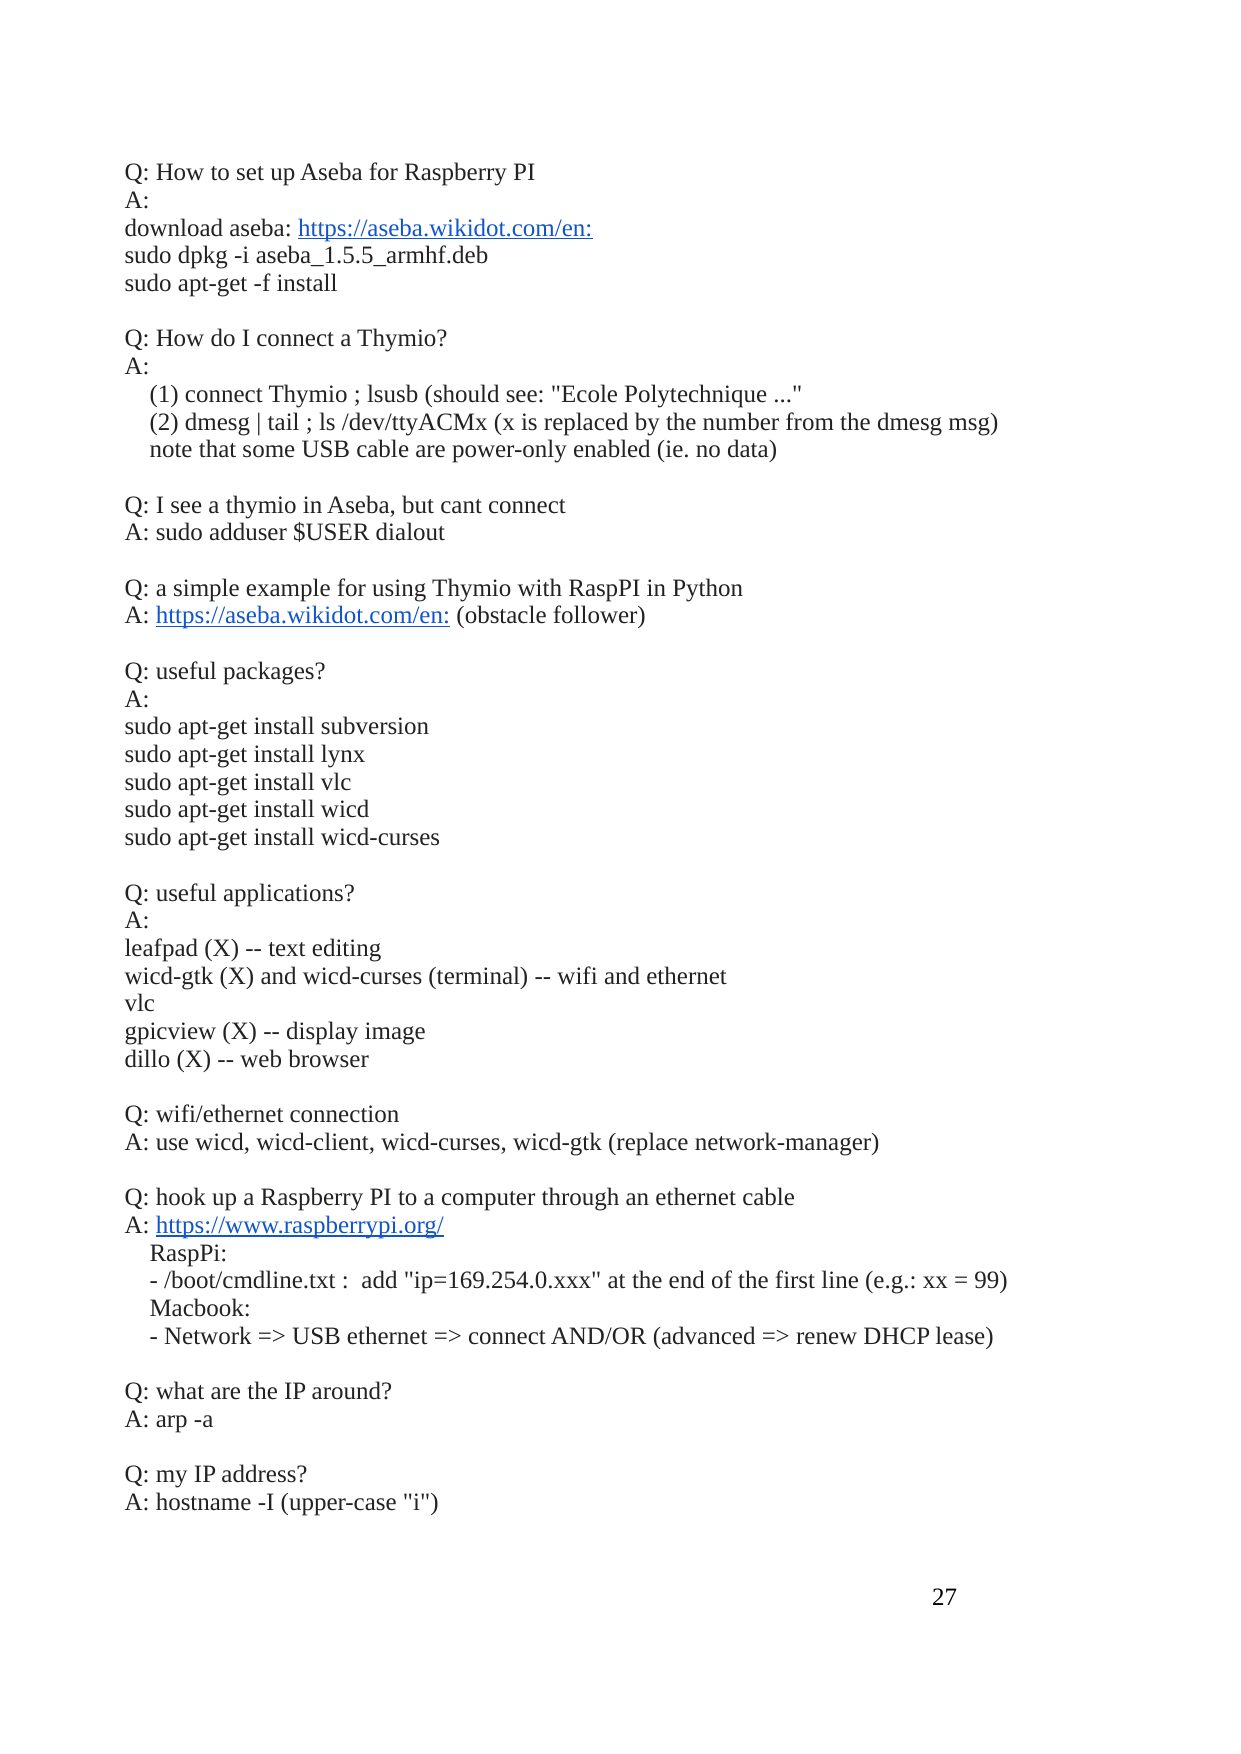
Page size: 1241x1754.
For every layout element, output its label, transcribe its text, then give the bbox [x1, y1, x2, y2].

text Q: what are the IP around? [118, 1377, 1122, 1405]
text A: use wicd, wicd-client, wicd-curses, wicd-gtk (replace network-manager) [118, 1128, 1122, 1156]
text A: [118, 685, 1122, 712]
text Q: a simple example for using Thymio with RaspPI in Python [118, 574, 1122, 602]
text A: [118, 352, 1122, 380]
text sudo dpkg -i aseba_1.5.5_armhf.deb [118, 241, 1122, 269]
text Q: wifi/ethernet connection [118, 1100, 1122, 1128]
text sudo apt-get install lynx [118, 740, 1122, 768]
text Q: hook up a Raspberry PI to a computer through an ethernet cable [118, 1183, 1122, 1211]
text A: https://www.raspberrypi.org/ [118, 1211, 1122, 1239]
text - Network => USB ethernet => connect AND/OR (advanced => renew DHCP lease) [118, 1322, 1122, 1350]
text vlc [118, 989, 1122, 1017]
text sudo apt-get install subversion [118, 712, 1122, 740]
text sudo apt-get -f install [118, 269, 1122, 297]
text leafpad (X) -- text editing [118, 934, 1122, 962]
text gpicview (X) -- display image [118, 1017, 1122, 1045]
text A: [118, 186, 1122, 214]
text - /boot/cmdline.txt : add "ip=169.254.0.xxx" at the end of the first line (e.g.: xx = 99) [118, 1267, 1122, 1294]
text Q: useful applications? [118, 879, 1122, 906]
text A: sudo adduser $USER dialout [118, 518, 1122, 546]
text sudo apt-get install vlc [118, 768, 1122, 796]
text note that some USB cable are power-only enabled (ie. no data) [118, 435, 1122, 463]
text Q: useful packages? [118, 657, 1122, 685]
text Q: I see a thymio in Aseba, but cant connect [118, 491, 1122, 518]
text wicd-gtk (X) and wicd-curses (terminal) -- wifi and ethernet [118, 962, 1122, 989]
text A: https://aseba.wikidot.com/en: (obstacle follower) [118, 602, 1122, 629]
text RaspPi: [118, 1239, 1122, 1267]
text Macbook: [118, 1294, 1122, 1322]
text A: hostname -I (upper-case "i") [118, 1488, 1122, 1516]
text download aseba: https://aseba.wikidot.com/en: [118, 214, 1122, 241]
text (2) dmesg | tail ; ls /dev/ttyACMx (x is replaced by the number from the dmesg msg) [118, 408, 1122, 435]
text Q: my IP address? [118, 1461, 1122, 1488]
text Q: How to set up Aseba for Raspberry PI [118, 158, 1122, 186]
text A: arp -a [118, 1405, 1122, 1433]
text A: [118, 906, 1122, 934]
text sudo apt-get install wicd [118, 796, 1122, 823]
text dillo (X) -- web browser [118, 1045, 1122, 1073]
text (1) connect Thymio ; lsusb (should see: "Ecole Polytechnique ..." [118, 380, 1122, 408]
text Q: How do I connect a Thymio? [118, 324, 1122, 352]
text sudo apt-get install wicd-curses [118, 823, 1122, 851]
